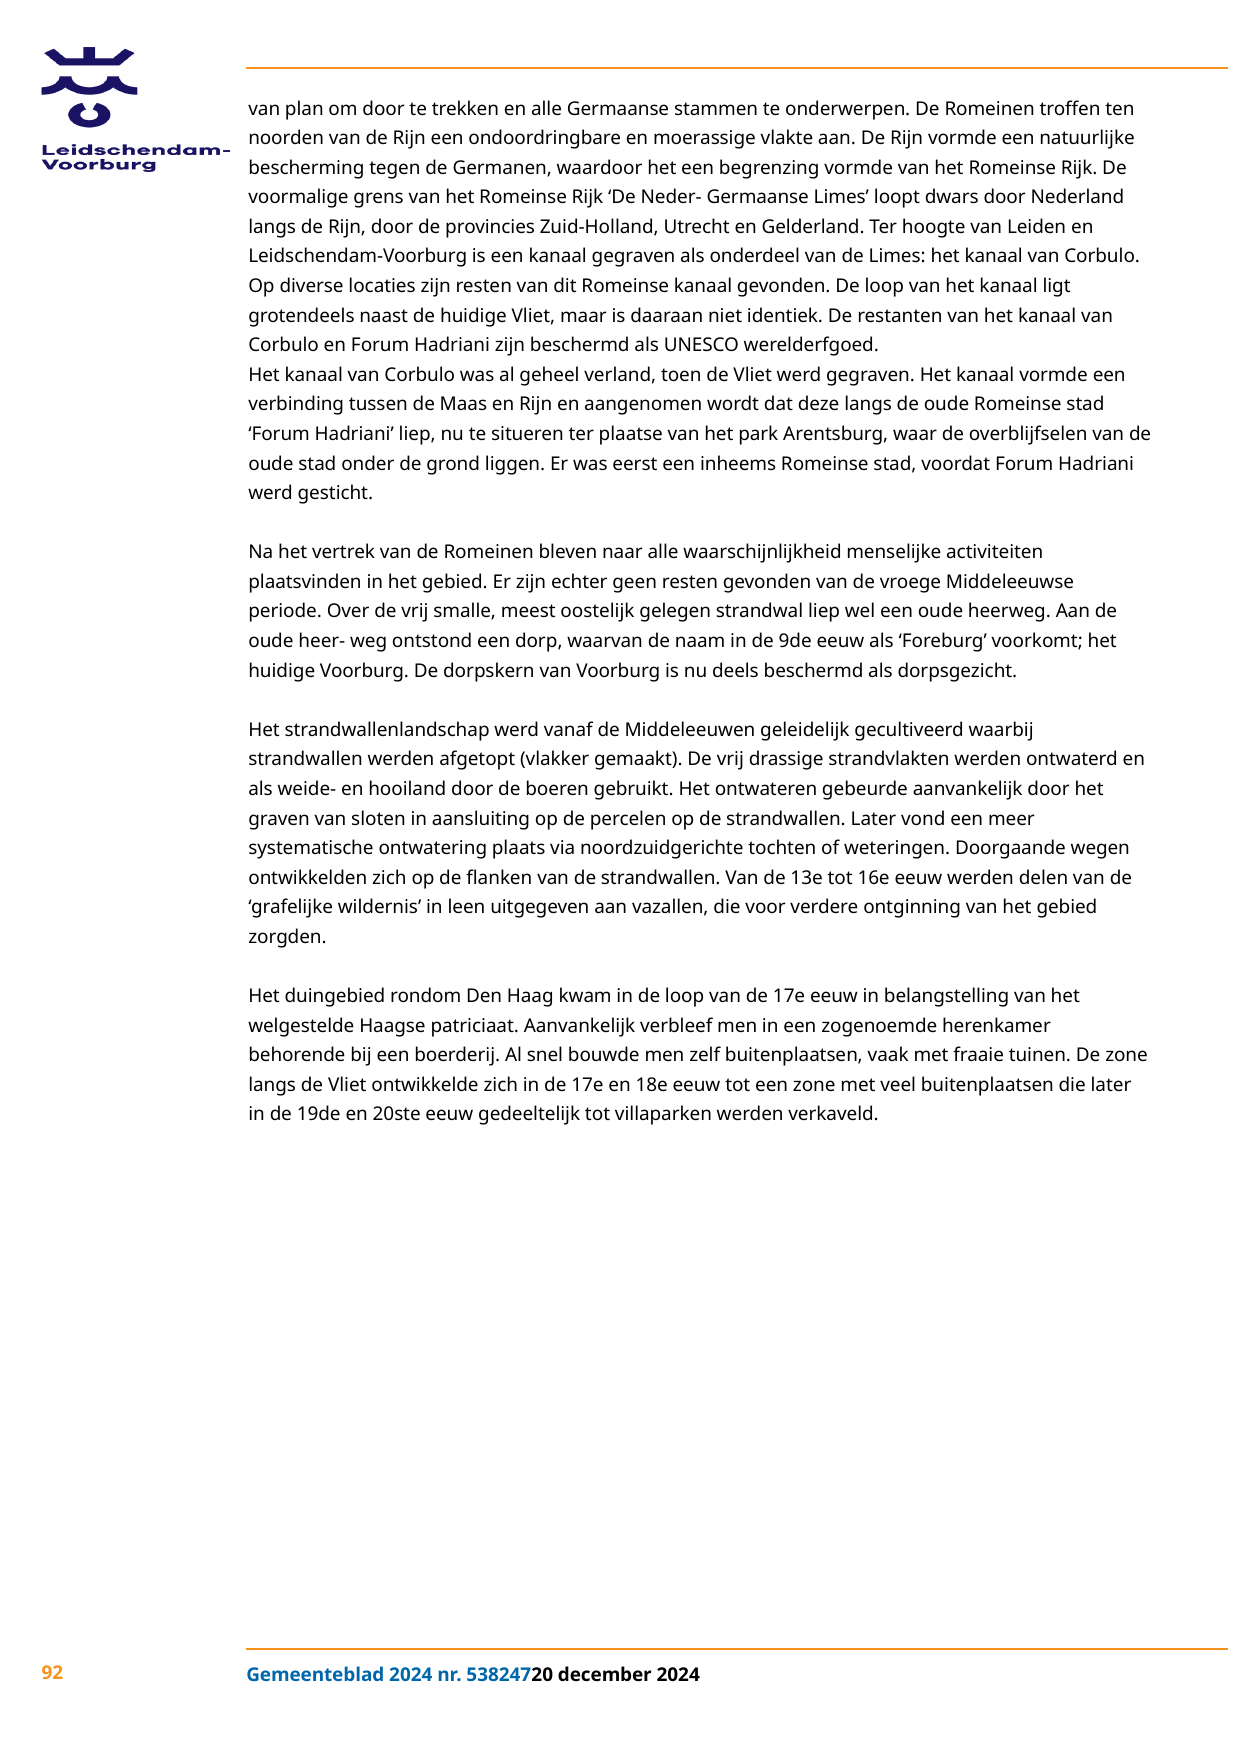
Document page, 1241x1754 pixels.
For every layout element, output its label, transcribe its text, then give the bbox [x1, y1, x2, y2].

text Het kanaal van Corbulo was al geheel verland, toen de Vliet werd gegraven. Het kanaal vormde een verbinding tussen de Maas en Rijn en aangenomen wordt dat deze langs de oude Romeinse stad ‘Forum Hadriani’ liep, nu te situeren ter plaatse van het park Arentsburg, waar de overblijfselen van de oude stad onder de grond liggen. Er was eerst een inheems Romeinse stad, voordat Forum Hadriani werd gesticht. [248, 361, 1152, 505]
text Het strandwallenlandschap werd vanaf de Middeleeuwen geleidelijk gecultiveerd waarbij strandwallen werden afgetopt (vlakker gemaakt). De vrij drassige strandvlakten werden ontwaterd en als weide- en hooiland door de boeren gebruikt. Het ontwateren gebeurde aanvankelijk door het graven van sloten in aansluiting op de percelen op de strandwallen. Later vond een meer systematische ontwatering plaats via noordzuidgerichte tochten of weteringen. Doorgaande wegen ontwikkelden zich op de flanken van de strandwallen. Van de 13e tot 16e eeuw werden delen van de ‘grafelijke wildernis’ in leen uitgegeven aan vazallen, die voor verdere ontginning van het gebied zorgden. [248, 716, 1152, 949]
picture [41, 47, 231, 172]
text Na het vertrek van de Romeinen bleven naar alle waarschijnlijkheid menselijke activiteiten plaatsvinden in het gebied. Er zijn echter geen resten gevonden van de vroege Middeleeuwse periode. Over de vrij smalle, meest oostelijk gelegen strandwal liep wel een oude heerweg. Aan de oude heer- weg ontstond een dorp, waarvan de naam in de 9de eeuw als ‘Foreburg’ voorkomt; het huidige Voorburg. De dorpskern van Voorburg is nu deels beschermd als dorpsgezicht. [248, 538, 1152, 683]
text van plan om door te trekken en alle Germaanse stammen te onderwerpen. De Romeinen troffen ten noorden van de Rijn een ondoordringbare en moerassige vlakte aan. De Rijn vormde een natuurlijke bescherming tegen de Germanen, waardoor het een begrenzing vormde van het Romeinse Rijk. De voormalige grens van het Romeinse Rijk ‘De Neder- Germaanse Limes’ loopt dwars door Nederland langs de Rijn, door de provincies Zuid-Holland, Utrecht en Gelderland. Ter hoogte van Leiden en Leidschendam-Voorburg is een kanaal gegraven als onderdeel van de Limes: het kanaal van Corbulo. Op diverse locaties zijn resten van dit Romeinse kanaal gevonden. De loop van het kanaal ligt grotendeels naast de huidige Vliet, maar is daaraan niet identiek. De restanten van het kanaal van Corbulo en Forum Hadriani zijn beschermd als UNESCO werelderfgoed. [248, 95, 1152, 357]
text Het duingebied rondom Den Haag kwam in de loop van de 17e eeuw in belangstelling van het welgestelde Haagse patriciaat. Aanvankelijk verbleef men in een zogenoemde herenkamer behorende bij een boerderij. Al snel bouwde men zelf buitenplaatsen, vaak met fraaie tuinen. De zone langs de Vliet ontwikkelde zich in de 17e en 18e eeuw tot een zone met veel buitenplaatsen die later in de 19de en 20ste eeuw gedeeltelijk tot villaparken werden verkaveld. [248, 982, 1152, 1126]
